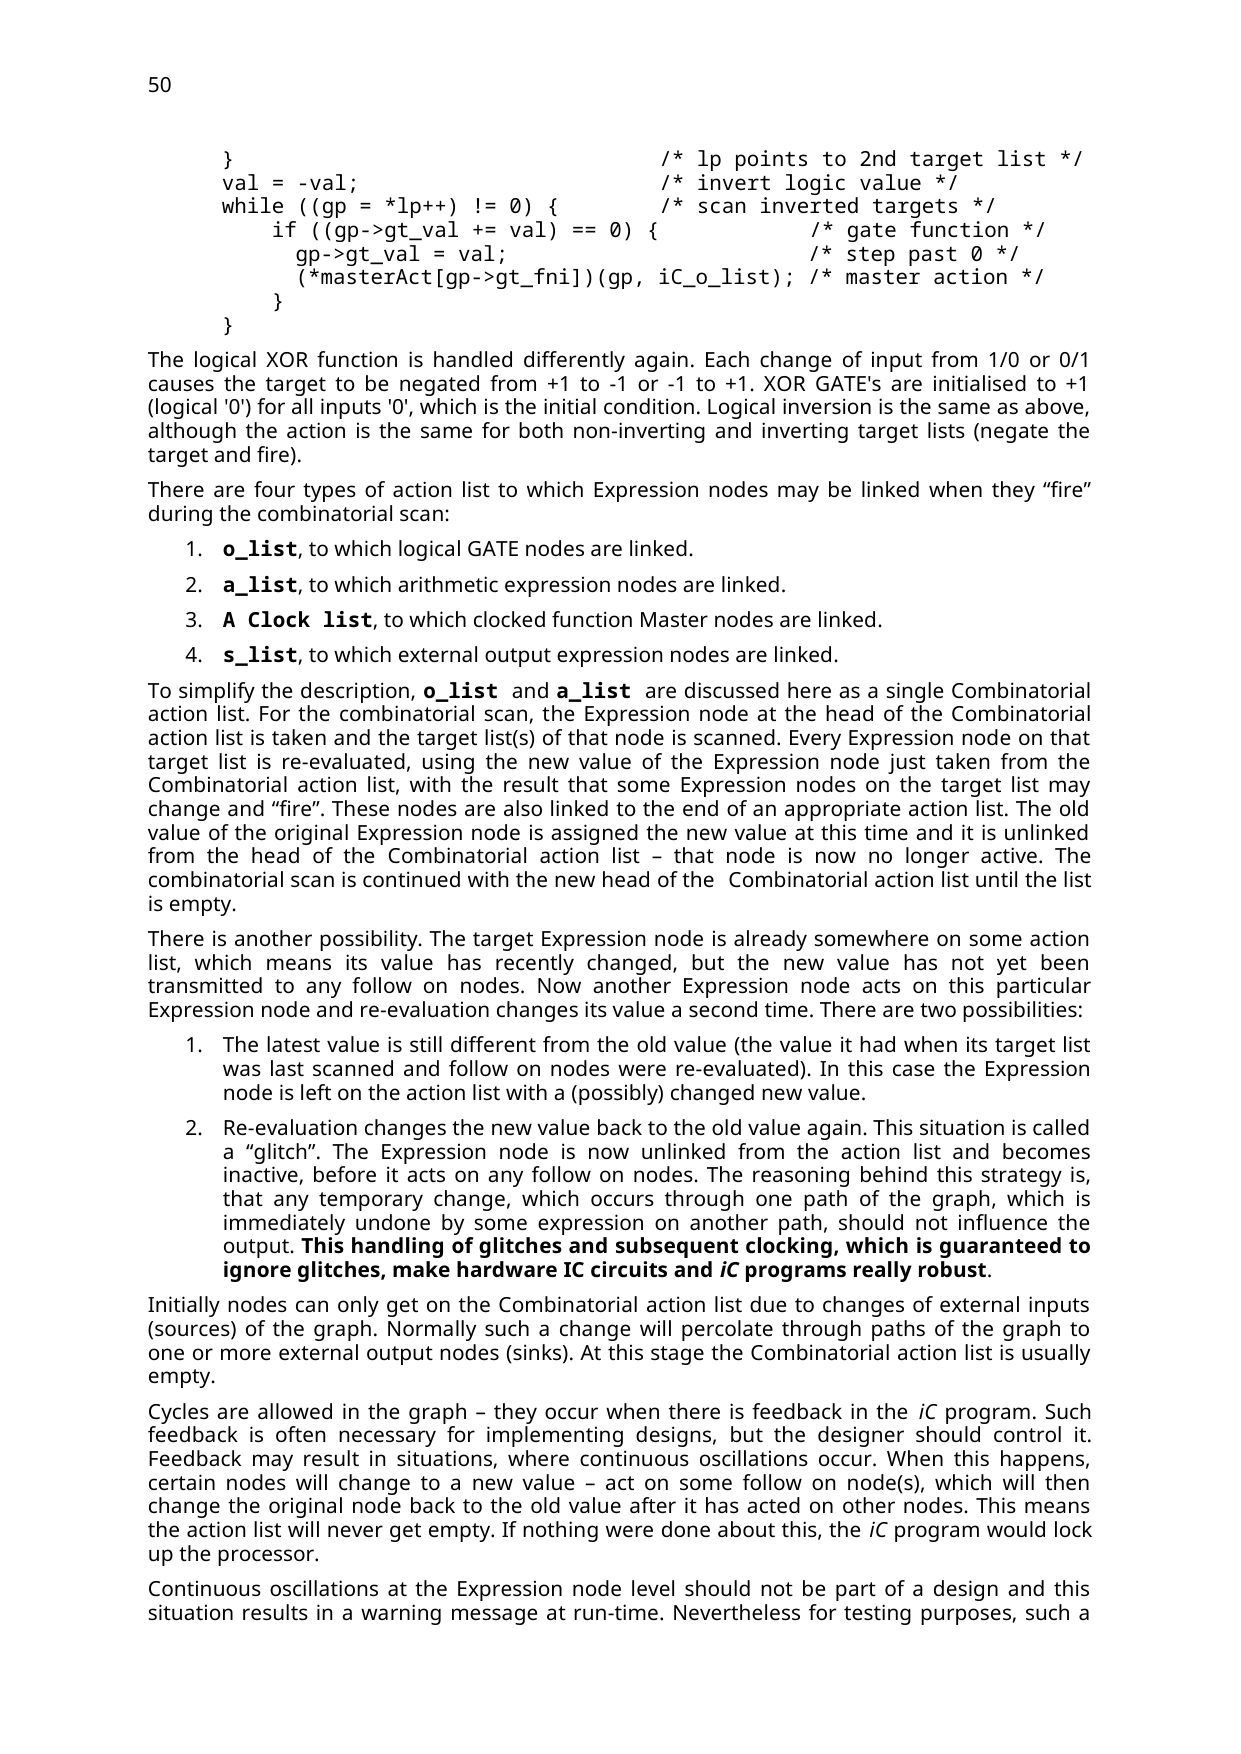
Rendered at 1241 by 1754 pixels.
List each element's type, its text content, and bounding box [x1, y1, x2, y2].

text Initially nodes can only get on the Combinatorial action list due to changes of external inputs (sources) of the graph. Normally such a change will percolate through paths of the graph to one or more external output nodes (sinks). At this stage the Combinatorial action list is usually empty. [148, 1294, 1092, 1388]
list The latest value is still different from the old value (the value it had when its target list was last scanned and follow on nodes were re-evaluated). In this case the Expression node is left on the action list with a (possibly) changed new value. [185, 1034, 1092, 1105]
list A Clock list, to which clocked function Master nodes are linked. [185, 608, 1092, 632]
text The logical XOR function is handled differently again. Each change of input from 1/0 or 0/1 causes the target to be negated from +1 to -1 or -1 to +1. XOR GATE's are initialised to +1 (logical '0') for all inputs '0', which is the initial condition. Logical inversion is the same as above, although the action is the same for both non-inverting and inverting target lists (negate the target and fire). [148, 349, 1092, 467]
list o_list, to which logical GATE nodes are linked. [185, 538, 1092, 561]
list s_list, to which external output expression nodes are linked. [185, 644, 1092, 668]
list Re-evaluation changes the new value back to the old value again. This situation is called a “glitch”. The Expression node is now unlinked from the action list and becomes inactive, before it acts on any follow on nodes. The reasoning behind this strategy is, that any temporary change, which occurs through one path of the graph, which is immediately undone by some expression on another path, should not influence the output. This handling of glitches and subsequent clocking, which is guaranteed to ignore glitches, make hardware IC circuits and iC programs really robust. [185, 1117, 1092, 1282]
list a_list, to which arithmetic expression nodes are linked. [185, 573, 1092, 597]
text Cycles are allowed in the graph – they occur when there is feedback in the iC program. Such feedback is often necessary for implementing designs, but the designer should control it. Feedback may result in situations, where continuous oscillations occur. When this happens, certain nodes will change to a new value – act on some follow on node(s), which will then change the original node back to the old value after it has acted on other nodes. This means the action list will never get empty. If nothing were done about this, the iC program would lock up the processor. [148, 1400, 1092, 1566]
text There are four types of action list to which Expression nodes may be linked when they “fire” during the combinatorial scan: [148, 479, 1092, 526]
text } /* lp points to 2nd target list */ val = -val; /* invert logic value */ while ((gp = *lp++) != 0) { /* scan inverted targets */ if ((gp->gt_val += val) == 0) { /* gate function */ gp->gt_val = val; /* step past 0 */ (*masterAct[gp->gt_fni])(gp, iC_o_list); /* master action */ } } [222, 148, 1092, 337]
text To simplify the description, o_list and a_list are discussed here as a single Combinatorial action list. For the combinatorial scan, the Expression node at the head of the Combinatorial action list is taken and the target list(s) of that node is scanned. Every Expression node on that target list is re-evaluated, using the new value of the Expression node just taken from the Combinatorial action list, with the result that some Expression nodes on the target list may change and “fire”. These nodes are also linked to the end of an appropriate action list. The old value of the original Expression node is assigned the new value at this time and it is unlinked from the head of the Combinatorial action list – that node is now no longer active. The combinatorial scan is continued with the new head of the Combinatorial action list until the list is empty. [148, 679, 1092, 916]
text There is another possibility. The target Expression node is already somewhere on some action list, which means its value has recently changed, but the new value has not yet been transmitted to any follow on nodes. Now another Expression node acts on this particular Expression node and re-evaluation changes its value a second time. There are two possibilities: [148, 928, 1092, 1022]
text Continuous oscillations at the Expression node level should not be part of a design and this situation results in a warning message at run-time. Nevertheless for testing purposes, such a [148, 1578, 1092, 1625]
